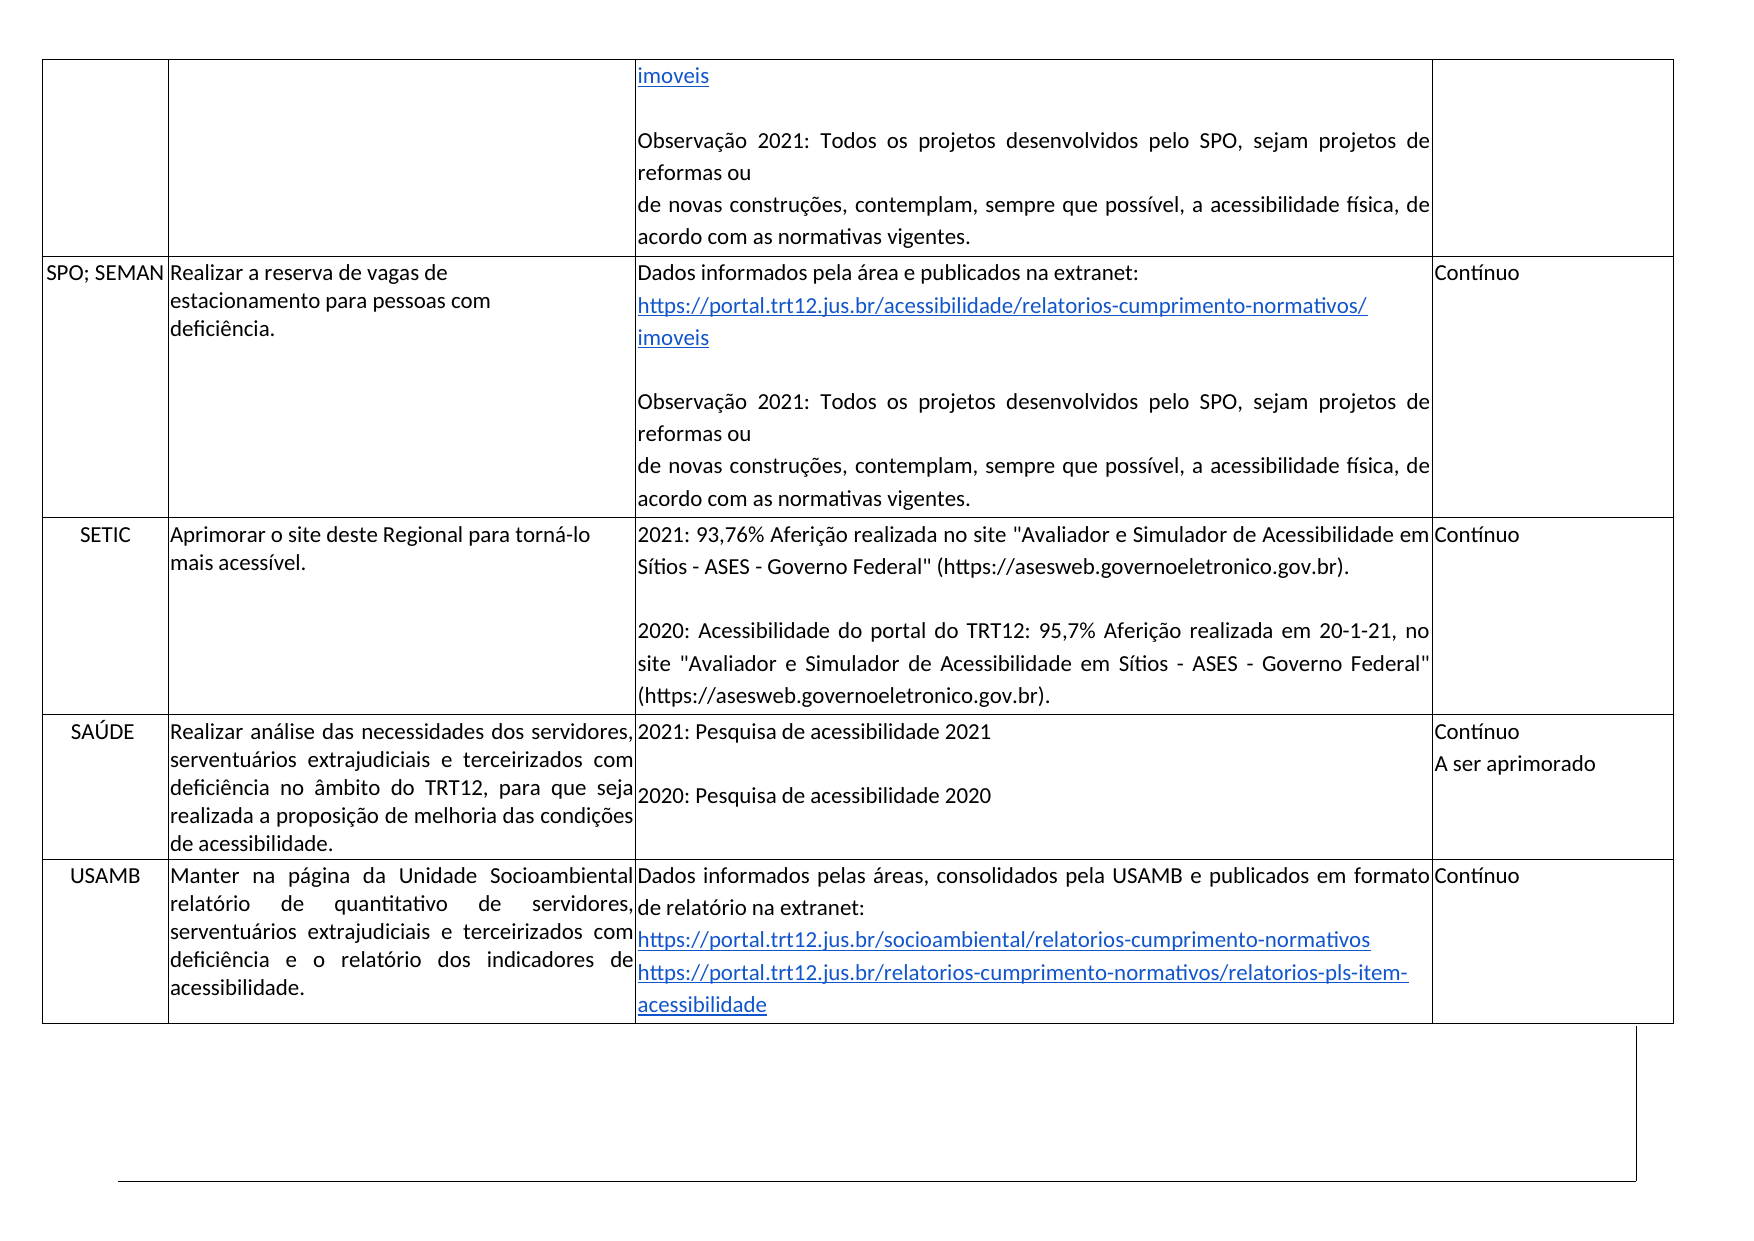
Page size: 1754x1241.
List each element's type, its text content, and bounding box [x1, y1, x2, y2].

table_cell SPO; SEMAN [43, 257, 168, 517]
table_cell Realizar análise das necessidades dos servidores, serventuários extrajudiciais e terceirizados com deficiência no âmbito do TRT12, para que seja realizada a proposição de melhoria das condições de acessibilidade. [169, 715, 635, 858]
table_cell [43, 60, 168, 256]
table_cell Manter na página da Unidade Socioambiental relatório de quantitativo de servidores, serventuários extrajudiciais e terceirizados com deficiência e o relatório dos indicadores de acessibilidade. [169, 860, 635, 1023]
table_cell Dados informados pelas áreas, consolidados pela USAMB e publicados em formato de relatório na extranet: https://portal.trt12.jus.br/socioambiental/relatorios-cumprimento-normativos https://portal.trt12.jus.br/relatorios-cumprimento-normativos/relatorios-pls-item-acessibilidade [636, 860, 1432, 1023]
table_cell Dados informados pela área e publicados na extranet: https://portal.trt12.jus.br/acessibilidade/relatorios-cumprimento-normativos/imoveis Observação 2021: Todos os projetos desenvolvidos pelo SPO, sejam projetos de reformas ou de novas construções, contemplam, sempre que possível, a acessibilidade física, de acordo com as normativas vigentes. [636, 257, 1432, 517]
table_cell imoveis Observação 2021: Todos os projetos desenvolvidos pelo SPO, sejam projetos de reformas ou de novas construções, contemplam, sempre que possível, a acessibilidade física, de acordo com as normativas vigentes. [636, 60, 1432, 256]
table_cell [1433, 60, 1673, 256]
table_cell SETIC [43, 518, 168, 714]
table_cell 2021: 93,76% Aferição realizada no site "Avaliador e Simulador de Acessibilidade em Sítios - ASES - Governo Federal" (https://asesweb.governoeletronico.gov.br). 2020: Acessibilidade do portal do TRT12: 95,7% Aferição realizada em 20-1-21, no site "Avaliador e Simulador de Acessibilidade em Sítios - ASES - Governo Federal" (https://asesweb.governoeletronico.gov.br). [636, 518, 1432, 714]
table_cell 2021: Pesquisa de acessibilidade 2021 2020: Pesquisa de acessibilidade 2020 [636, 715, 1432, 858]
table_cell Contínuo [1433, 518, 1673, 714]
table_cell USAMB [43, 860, 168, 1023]
table_cell Contínuo [1433, 257, 1673, 517]
table_cell Realizar a reserva de vagas de estacionamento para pessoas com deficiência. [169, 257, 635, 517]
table_cell Aprimorar o site deste Regional para torná-lo mais acessível. [169, 518, 635, 714]
table_cell Contínuo A ser aprimorado [1433, 715, 1673, 858]
table_cell SAÚDE [43, 715, 168, 858]
table_cell Contínuo [1433, 860, 1673, 1023]
table_cell [169, 60, 635, 256]
